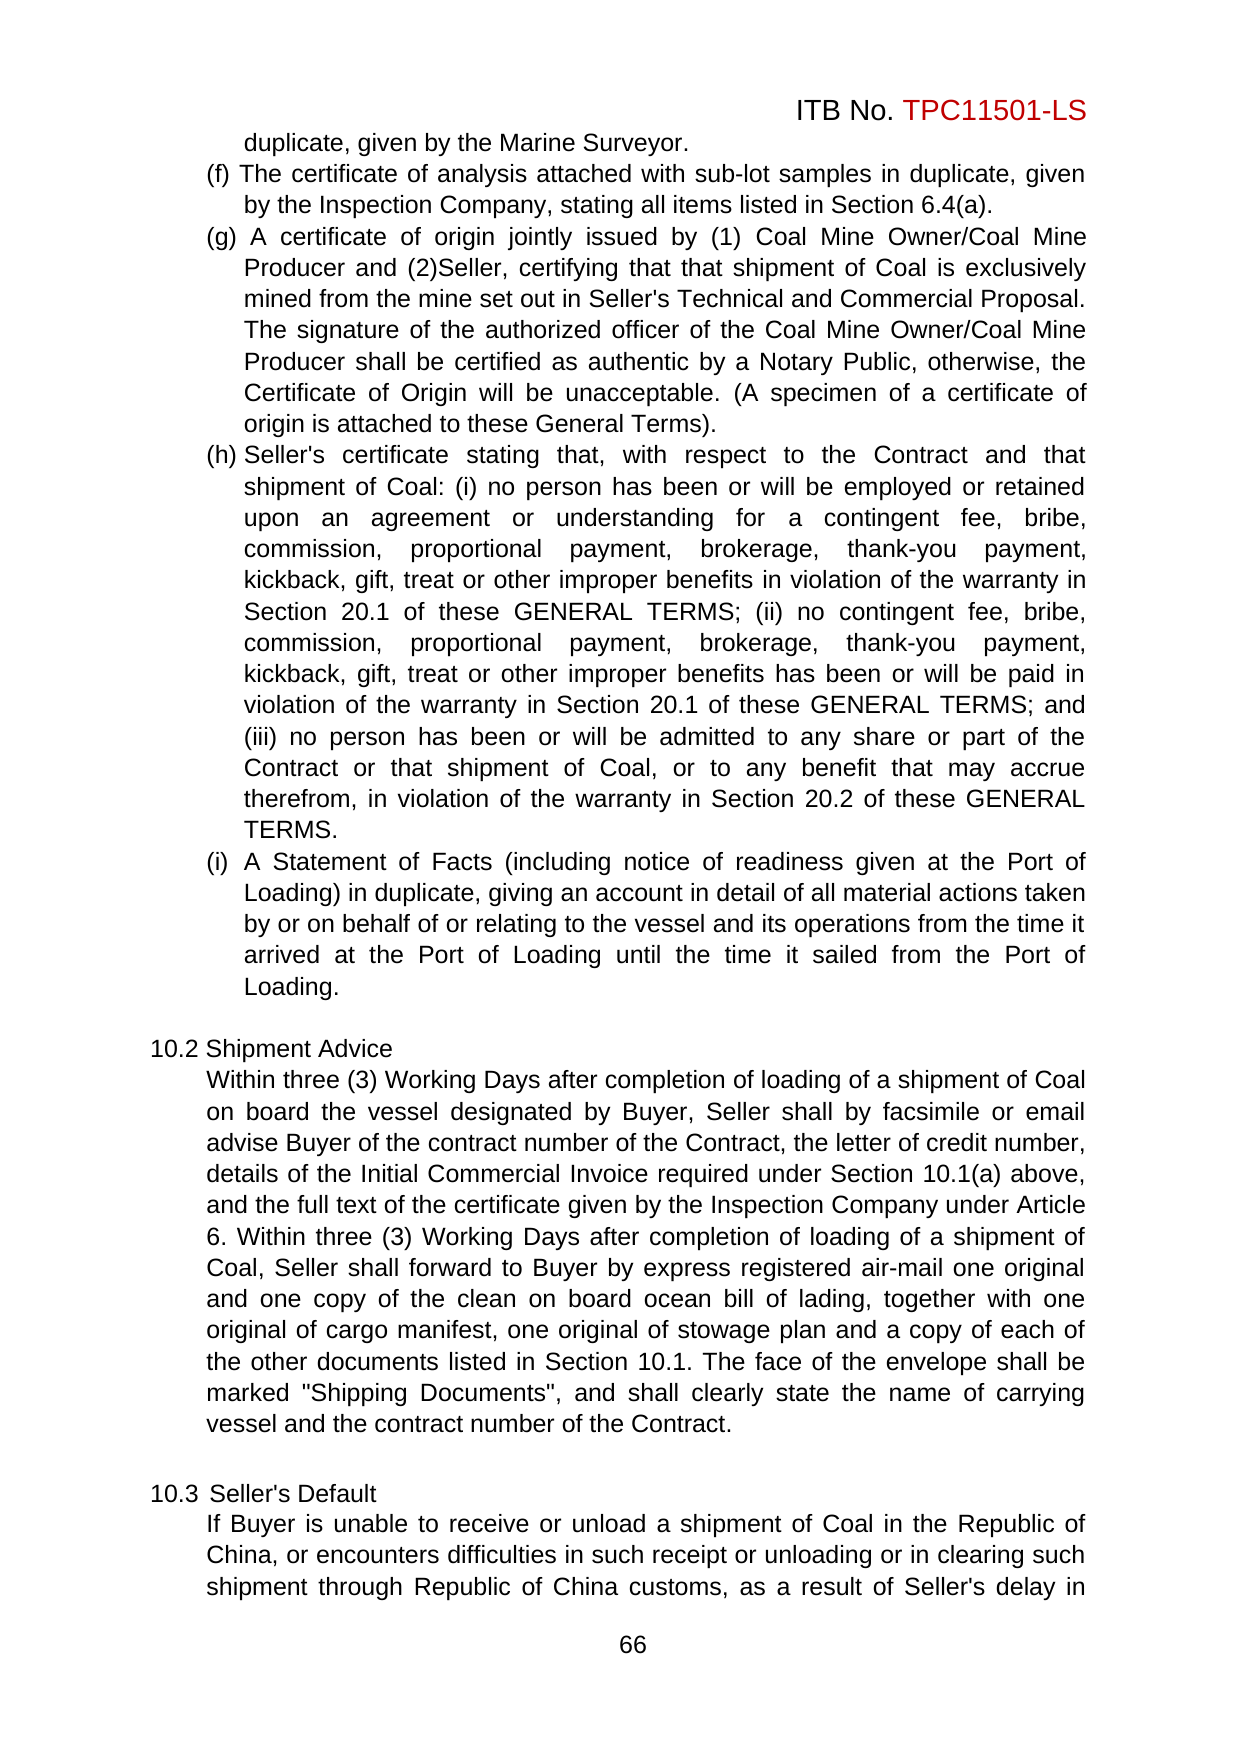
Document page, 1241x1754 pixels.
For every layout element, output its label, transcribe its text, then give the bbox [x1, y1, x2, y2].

text 10.3 Seller's Default [150, 1470, 1087, 1507]
text If Buyer is unable to receive or unload a shipment of Coal in the Republic of China, or encounters difficulties in such receipt or unloading or in clearing such shipment through Republic of China customs, as a result of Seller's delay in [206, 1507, 1087, 1601]
text duplicate, given by the Marine Surveyor. [206, 126, 1087, 157]
text (i) A Statement of Facts (including notice of readiness given at the Port of Loading) in duplicate, giving an account in detail of all material actions taken by or on behalf of or relating to the vessel and its operations from the time it arrived at the Port of Loading until the time it sailed from the Port of Loading. [206, 845, 1087, 1001]
text (h) Seller's certificate stating that, with respect to the Contract and that shipment of Coal: (i) no person has been or will be employed or retained upon an agreement or understanding for a contingent fee, bribe, commission, proportional payment, brokerage, thank-you payment, kickback, gift, treat or other improper benefits in violation of the warranty in Section 20.1 of these GENERAL TERMS; (ii) no contingent fee, bribe, commission, proportional payment, brokerage, thank-you payment, kickback, gift, treat or other improper benefits has been or will be paid in violation of the warranty in Section 20.1 of these GENERAL TERMS; and (iii) no person has been or will be admitted to any share or part of the Contract or that shipment of Coal, or to any benefit that may accrue therefrom, in violation of the warranty in Section 20.2 of these GENERAL TERMS. [206, 439, 1087, 845]
text Within three (3) Working Days after completion of loading of a shipment of Coal on board the vessel designated by Buyer, Seller shall by facsimile or email advise Buyer of the contract number of the Contract, the letter of credit number, details of the Initial Commercial Invoice required under Section 10.1(a) above, and the full text of the certificate given by the Inspection Company under Article 6. Within three (3) Working Days after completion of loading of a shipment of Coal, Seller shall forward to Buyer by express registered air-mail one original and one copy of the clean on board ocean bill of lading, together with one original of cargo manifest, one original of stowage plan and a copy of each of the other documents listed in Section 10.1. The face of the envelope shall be marked "Shipping Documents", and shall clearly state the name of carrying vessel and the contract number of the Contract. [206, 1064, 1087, 1439]
text (g) A certificate of origin jointly issued by (1) Coal Mine Owner/Coal Mine Producer and (2)Seller, certifying that that shipment of Coal is exclusively mined from the mine set out in Seller's Technical and Commercial Proposal. The signature of the authorized officer of the Coal Mine Owner/Coal Mine Producer shall be certified as authentic by a Notary Public, otherwise, the Certificate of Origin will be unacceptable. (A specimen of a certificate of origin is attached to these General Terms). [206, 220, 1087, 439]
text (f) The certificate of analysis attached with sub-lot samples in duplicate, given by the Inspection Company, stating all items listed in Section 6.4(a). [206, 157, 1087, 220]
text 10.2 Shipment Advice [150, 1032, 1192, 1064]
